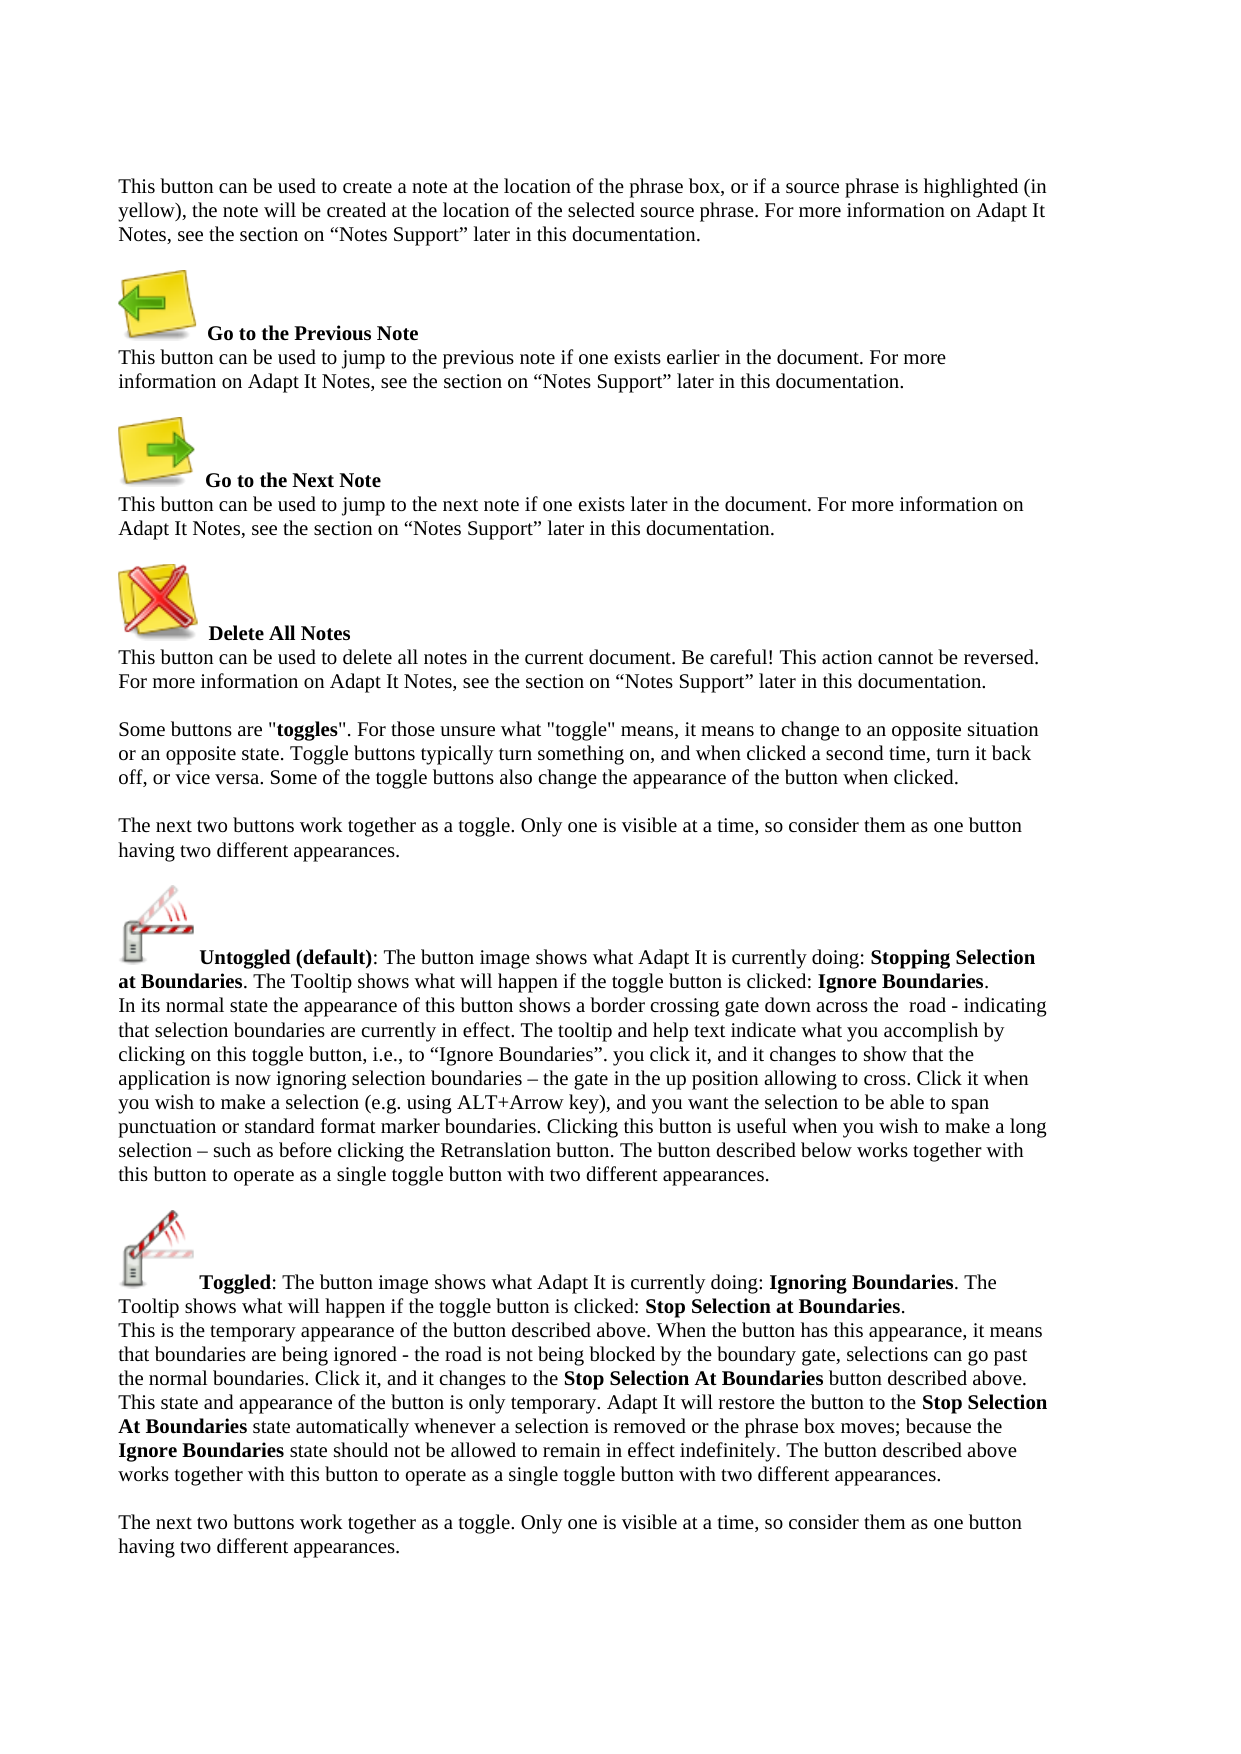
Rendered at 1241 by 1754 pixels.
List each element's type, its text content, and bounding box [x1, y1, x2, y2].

text Untoggled (default): The button image shows what Adapt It is currently doing: Stopping Selection at Boundaries. The Tooltip shows what will happen if the toggle button is clicked: Ignore Boundaries. [118, 886, 1048, 993]
text The next two buttons work together as a toggle. Only one is visible at a time, so consider them as one button having two different appearances. [118, 813, 1048, 862]
picture [118, 564, 198, 641]
picture [118, 417, 195, 487]
text The next two buttons work together as a toggle. Only one is visible at a time, so consider them as one button having two different appearances. [118, 1510, 1048, 1558]
text This button can be used to create a note at the location of the phrase box, or if a source phrase is highlighted (in yellow), the note will be created at the location of the selected source phrase. For more information on Adapt It Notes, see the section on “Notes Support” later in this documentation. [118, 174, 1048, 246]
text Some buttons are "toggles". For those unsure what "toggle" means, it means to change to an opposite situation or an opposite state. Toggle buttons typically turn something on, and when clicked a second time, turn it back off, or vice versa. Some of the toggle buttons also change the appearance of the button when clicked. [118, 717, 1048, 789]
picture [118, 1210, 194, 1289]
text Go to the Previous Note [118, 270, 1048, 345]
text In its normal state the appearance of this button shows a border crossing gate down across the road - indicating that selection boundaries are currently in effect. The tooltip and help text indicate what you accomplish by clicking on this toggle button, i.e., to “Ignore Boundaries”. you click it, and it changes to show that the application is now ignoring selection boundaries – the gate in the up position allowing to cross. Click it when you wish to make a selection (e.g. using ALT+Arrow key), and you want the selection to be able to span punctuation or standard format marker boundaries. Clicking this button is useful when you wish to make a long selection – such as before clicking the Retranslation button. The button described below works together with this button to operate as a single toggle button with two different appearances. [118, 993, 1048, 1186]
picture [118, 885, 194, 965]
text Toggled: The button image shows what Adapt It is currently doing: Ignoring Boundaries. The Tooltip shows what will happen if the toggle button is clicked: Stop Selection at Boundaries. [118, 1210, 1048, 1318]
text This button can be used to jump to the next note if one exists later in the document. For more information on Adapt It Notes, see the section on “Notes Support” later in this documentation. [118, 492, 1048, 540]
text Go to the Next Note [118, 417, 1048, 492]
text This button can be used to jump to the previous note if one exists earlier in the document. For more information on Adapt It Notes, see the section on “Notes Support” later in this documentation. [118, 345, 1048, 393]
text This is the temporary appearance of the button described above. When the button has this appearance, it means that boundaries are being ignored - the road is not being blocked by the boundary gate, selections can go past the normal boundaries. Click it, and it changes to the Stop Selection At Boundaries button described above. This state and appearance of the button is only temporary. Adapt It will restore the button to the Stop Selection At Boundaries state automatically whenever a selection is removed or the phrase box moves; because the Ignore Boundaries state should not be allowed to remain in effect indefinitely. The button described above works together with this button to operate as a single toggle button with two different appearances. [118, 1318, 1048, 1486]
text Delete All Notes [118, 564, 1048, 645]
text This button can be used to delete all notes in the current document. Be careful! This action cannot be reversed. For more information on Adapt It Notes, see the section on “Notes Support” later in this documentation. [118, 645, 1048, 693]
picture [118, 270, 197, 341]
